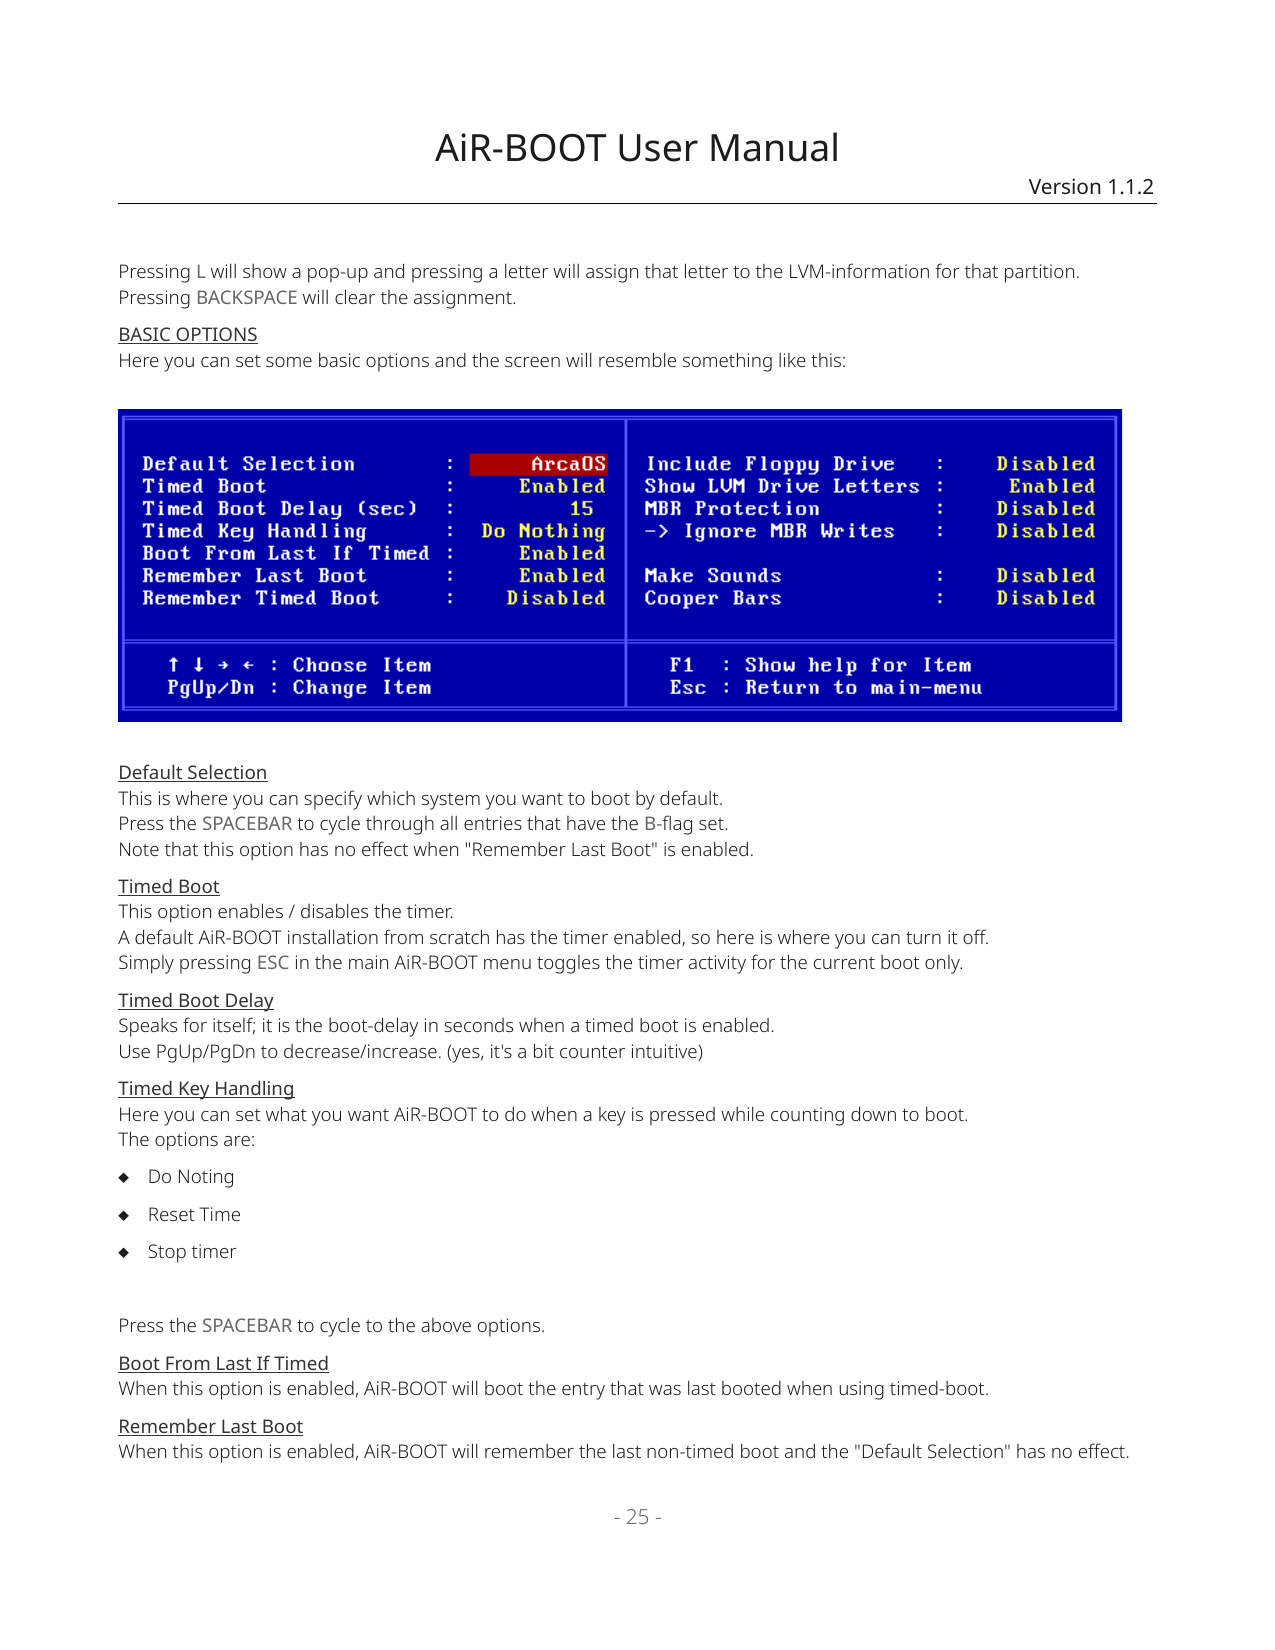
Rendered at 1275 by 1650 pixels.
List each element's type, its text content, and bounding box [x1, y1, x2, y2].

list Reset Time [118, 1201, 1157, 1226]
text Timed Boot Delay [118, 987, 1157, 1012]
text When this option is enabled, AiR-BOOT will remember the last non-timed boot and the "Default Selection" has no effect. [118, 1438, 1157, 1464]
text Here you can set some basic options and the screen will resemble something like this: [118, 347, 1157, 372]
text When this option is enabled, AiR-BOOT will boot the entry that was last booted when using timed-boot. [118, 1376, 1157, 1401]
text Speaks for itself; it is the boot-delay in seconds when a timed boot is enabled. Use PgUp/PgDn to decrease/increase. (yes, it's a bit counter intuitive) [118, 1012, 1157, 1063]
list Do Noting [118, 1164, 1157, 1189]
text Pressing L will show a pop-up and pressing a letter will assign that letter to the LVM-information for that partition. Pressing BACKSPACE will clear the assignment. [118, 233, 1157, 309]
text Remember Last Boot [118, 1413, 1157, 1438]
text Timed Boot [118, 873, 1157, 899]
picture [118, 409, 1123, 722]
text BASIC OPTIONS [118, 321, 1157, 347]
text This option enables / disables the timer. A default AiR-BOOT installation from scratch has the timer enabled, so here is where you can turn it off. Simply pressing ESC in the main AiR-BOOT menu toggles the timer activity for the current boot only. [118, 899, 1157, 975]
text Default Selection [118, 759, 1157, 785]
text Press the SPACEBAR to cycle to the above options. [118, 1313, 1157, 1338]
list Stop timer [118, 1238, 1157, 1264]
text Timed Key Handling [118, 1075, 1157, 1101]
text Boot From Last If Timed [118, 1350, 1157, 1376]
text Here you can set what you want AiR-BOOT to do when a key is pressed while counting down to boot. The options are: [118, 1101, 1157, 1152]
text This is where you can specify which system you want to boot by default. Press the SPACEBAR to cycle through all entries that have the B-flag set. Note that this option has no effect when "Remember Last Boot" is enabled. [118, 785, 1157, 861]
